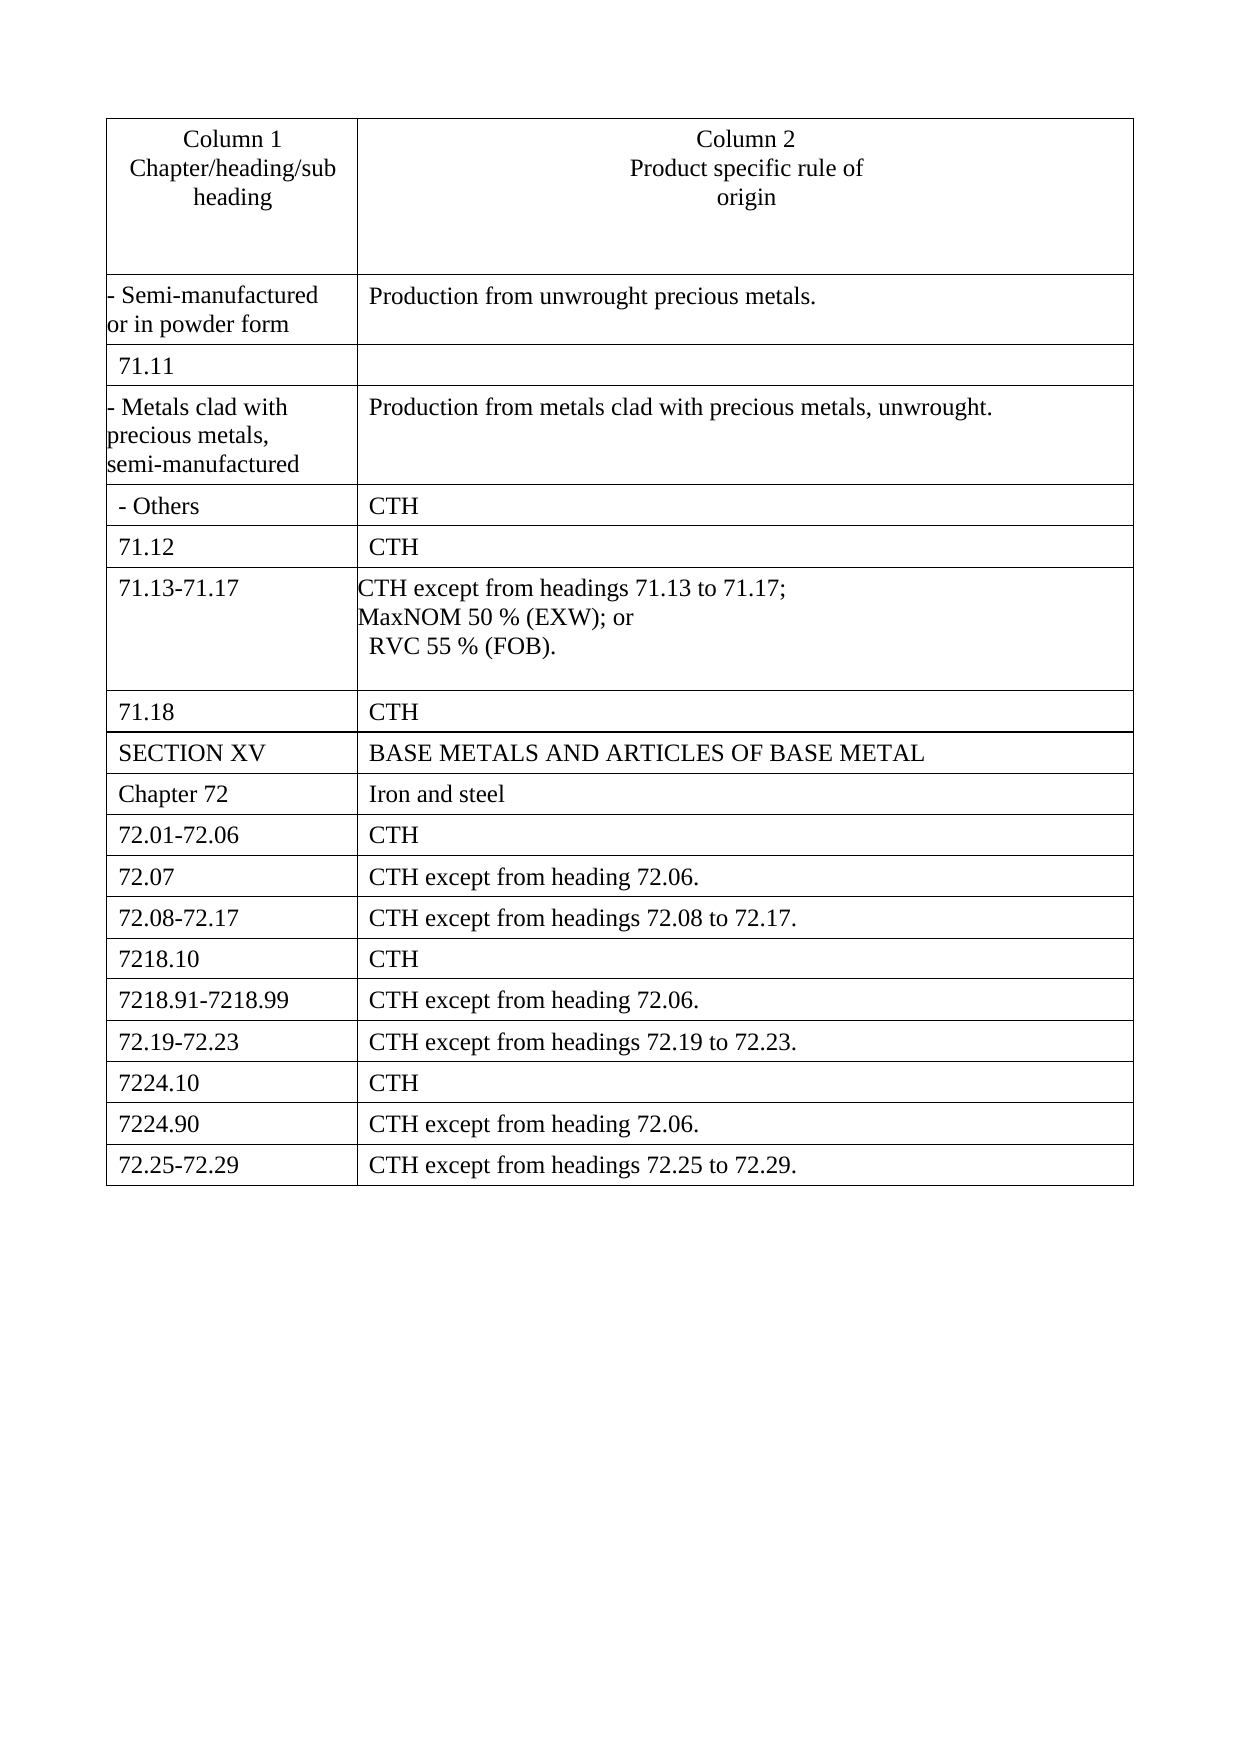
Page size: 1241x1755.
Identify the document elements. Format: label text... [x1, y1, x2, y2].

table_cell CTH except from headings 72.19 to 72.23. [358, 1021, 1133, 1061]
table_cell 7218.91-7218.99 [107, 979, 357, 1020]
table_cell 7224.90 [107, 1103, 357, 1143]
table_cell Chapter 72 [107, 774, 357, 814]
table_cell 72.25-72.29 [107, 1145, 357, 1184]
table_cell CTH [358, 1062, 1133, 1102]
table_cell 72.08-72.17 [107, 897, 357, 937]
table_header Column 2 Product specific rule of origin [358, 119, 1133, 274]
table_cell [358, 345, 1133, 385]
table_cell 72.19-72.23 [107, 1021, 357, 1061]
table_cell 71.12 [107, 526, 357, 567]
table_cell 71.11 [107, 345, 357, 385]
table_cell 71.18 [107, 691, 357, 731]
table_cell Production from metals clad with precious metals, unwrought. [358, 386, 1133, 484]
table_cell CTH [358, 485, 1133, 525]
table_cell CTH [358, 691, 1133, 731]
table_cell SECTION XV [107, 733, 357, 773]
table_cell CTH except from headings 72.08 to 72.17. [358, 897, 1133, 937]
table_cell BASE METALS AND ARTICLES OF BASE METAL [358, 733, 1133, 773]
table_cell CTH [358, 815, 1133, 855]
table_cell 72.01-72.06 [107, 815, 357, 855]
table_cell Production from unwrought precious metals. [358, 275, 1133, 344]
table_cell 71.13-71.17 [107, 568, 357, 690]
table_cell CTH except from heading 72.06. [358, 856, 1133, 896]
table_cell CTH [358, 526, 1133, 567]
table_cell 72.07 [107, 856, 357, 896]
table_cell Iron and steel [358, 774, 1133, 814]
table_cell CTH except from headings 71.13 to 71.17; MaxNOM 50 % (EXW); or RVC 55 % (FOB). [358, 568, 1133, 690]
table_header Column 1 Chapter/heading/subheading [107, 119, 357, 274]
table_cell CTH except from heading 72.06. [358, 979, 1133, 1020]
table_cell CTH except from heading 72.06. [358, 1103, 1133, 1143]
table_cell - Others [107, 485, 357, 525]
table_cell - Semi-manufactured or in powder form [107, 275, 357, 344]
table_cell CTH except from headings 72.25 to 72.29. [358, 1145, 1133, 1184]
table_cell 7224.10 [107, 1062, 357, 1102]
table_cell - Metals clad with precious metals, semi-manufactured [107, 386, 357, 484]
table_cell CTH [358, 939, 1133, 978]
table_cell 7218.10 [107, 939, 357, 978]
